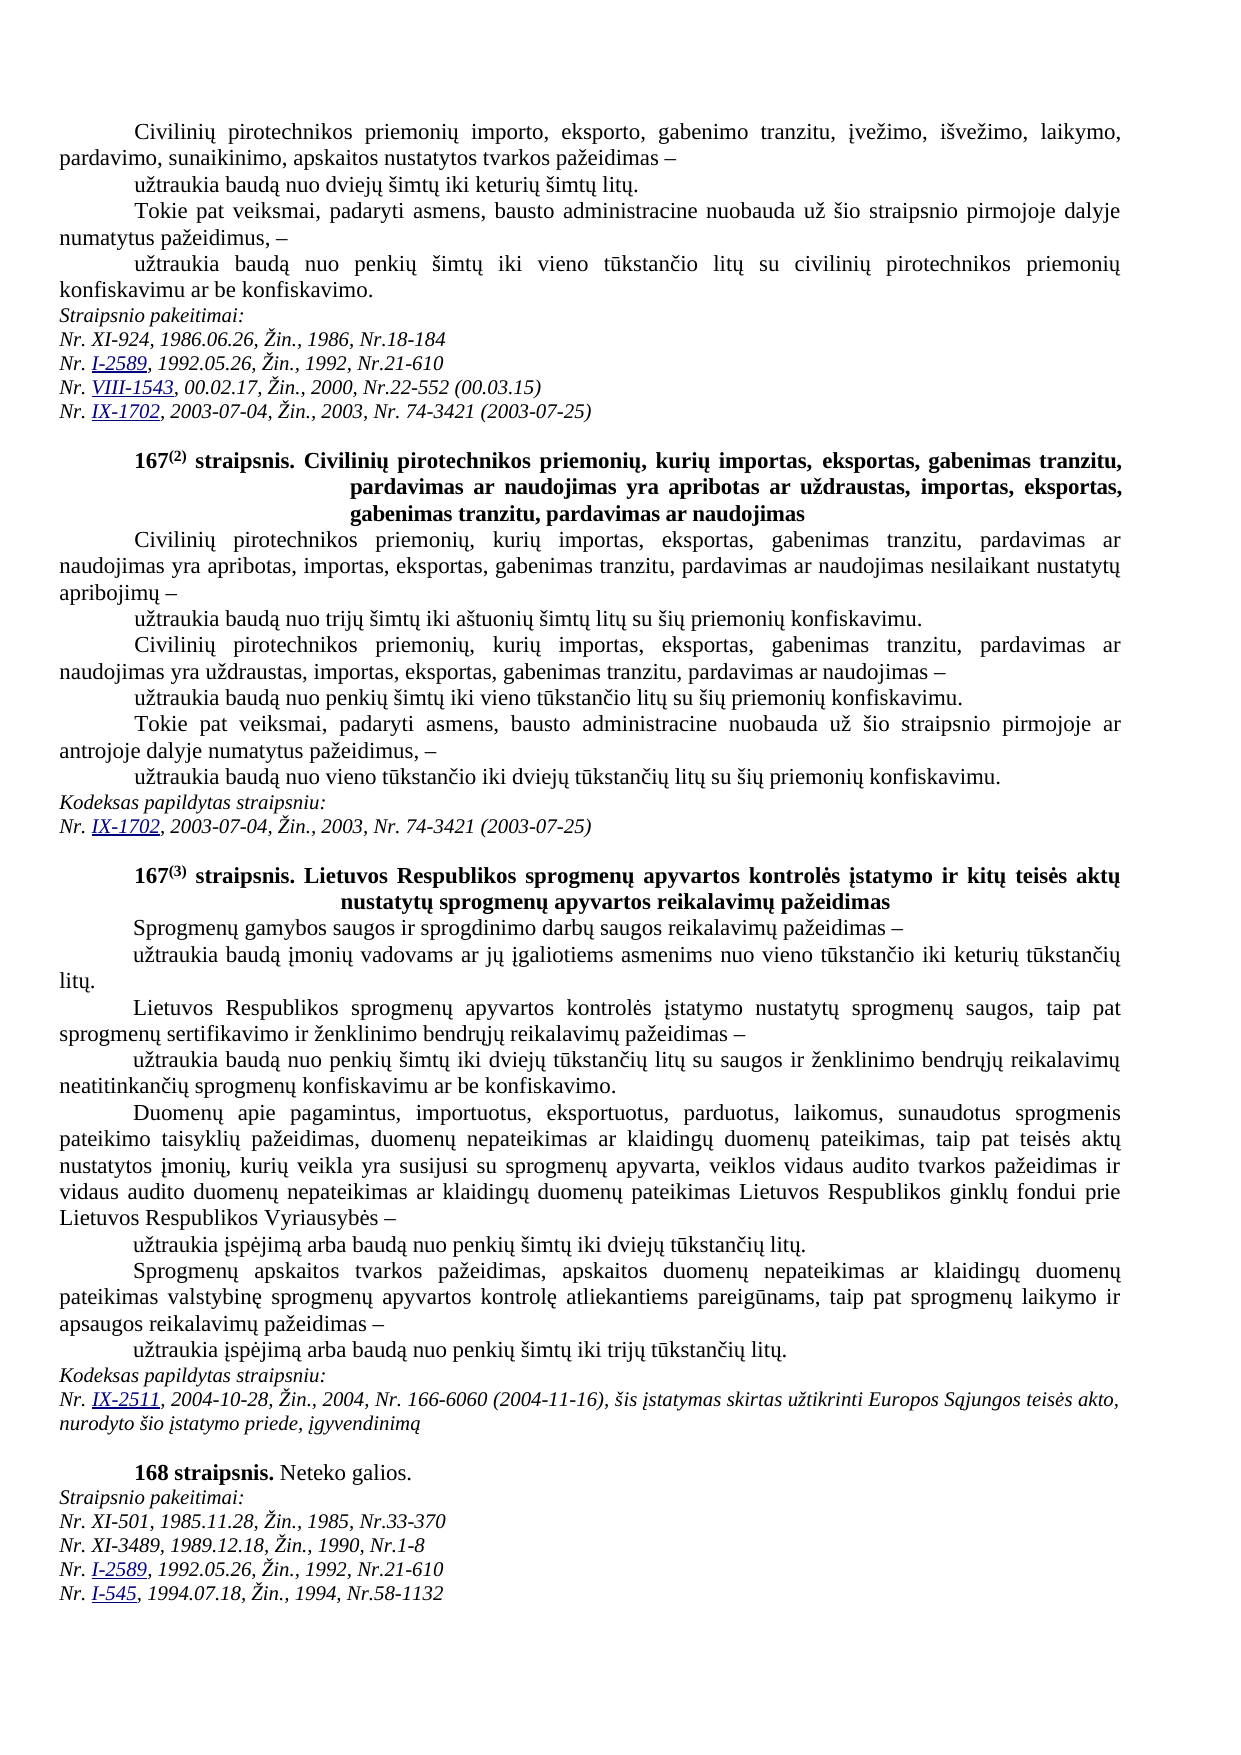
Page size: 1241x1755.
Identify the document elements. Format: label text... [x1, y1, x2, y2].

text Kodeksas papildytas straipsniu: [59, 789, 1122, 814]
text Lietuvos Respublikos sprogmenų apyvartos kontrolės įstatymo nustatytų sprogmenų saugos, taip pat sprogmenų sertifikavimo ir ženklinimo bendrųjų reikalavimų pažeidimas – [59, 993, 1122, 1046]
text Kodeksas papildytas straipsniu: [59, 1362, 1122, 1387]
text Nr. I-545, 1994.07.18, Žin., 1994, Nr.58-1132 [59, 1581, 1122, 1605]
text Nr. I-2589, 1992.05.26, Žin., 1992, Nr.21-610 [59, 351, 1122, 375]
text Tokie pat veiksmai, padaryti asmens, bausto administracine nuobauda už šio straipsnio pirmojoje ar antrojoje dalyje numatytus pažeidimus, – [59, 711, 1122, 763]
text užtraukia baudą įmonių vadovams ar jų įgaliotiems asmenims nuo vieno tūkstančio iki keturių tūkstančių litų. [59, 941, 1122, 993]
text Nr. IX-1702, 2003-07-04, Žin., 2003, Nr. 74-3421 (2003-07-25) [59, 814, 1122, 838]
text užtraukia įspėjimą arba baudą nuo penkių šimtų iki dviejų tūkstančių litų. [59, 1231, 1122, 1257]
text užtraukia baudą nuo penkių šimtų iki vieno tūkstančio litų su civilinių pirotechnikos priemonių konfiskavimu ar be konfiskavimo. [59, 250, 1122, 303]
text 167(2) straipsnis. Civilinių pirotechnikos priemonių, kurių importas, eksportas, gabenimas tranzitu, pardavimas ar naudojimas yra apribotas ar uždraustas, importas, eksportas, gabenimas tranzitu, pardavimas ar naudojimas [134, 447, 1122, 526]
text užtraukia baudą nuo penkių šimtų iki vieno tūkstančio litų su šių priemonių konfiskavimu. [59, 684, 1122, 711]
text Civilinių pirotechnikos priemonių, kurių importas, eksportas, gabenimas tranzitu, pardavimas ar naudojimas yra apribotas, importas, eksportas, gabenimas tranzitu, pardavimas ar naudojimas nesilaikant nustatytų apribojimų – [59, 526, 1122, 605]
text Tokie pat veiksmai, padaryti asmens, bausto administracine nuobauda už šio straipsnio pirmojoje dalyje numatytus pažeidimus, – [59, 197, 1122, 250]
text Duomenų apie pagamintus, importuotus, eksportuotus, parduotus, laikomus, sunaudotus sprogmenis pateikimo taisyklių pažeidimas, duomenų nepateikimas ar klaidingų duomenų pateikimas, taip pat teisės aktų nustatytos įmonių, kurių veikla yra susijusi su sprogmenų apyvarta, veiklos vidaus audito tvarkos pažeidimas ir vidaus audito duomenų nepateikimas ar klaidingų duomenų pateikimas Lietuvos Respublikos ginklų fondui prie Lietuvos Respublikos Vyriausybės – [59, 1099, 1122, 1231]
text Nr. VIII-1543, 00.02.17, Žin., 2000, Nr.22-552 (00.03.15) [59, 375, 1122, 399]
text Nr. I-2589, 1992.05.26, Žin., 1992, Nr.21-610 [59, 1557, 1122, 1581]
text Straipsnio pakeitimai: [59, 1485, 1122, 1509]
text Nr. XI-501, 1985.11.28, Žin., 1985, Nr.33-370 [59, 1509, 1122, 1533]
text Nr. XI-924, 1986.06.26, Žin., 1986, Nr.18-184 [59, 327, 1122, 351]
text Civilinių pirotechnikos priemonių importo, eksporto, gabenimo tranzitu, įvežimo, išvežimo, laikymo, pardavimo, sunaikinimo, apskaitos nustatytos tvarkos pažeidimas – [59, 118, 1122, 171]
text Sprogmenų apskaitos tvarkos pažeidimas, apskaitos duomenų nepateikimas ar klaidingų duomenų pateikimas valstybinę sprogmenų apyvartos kontrolę atliekantiems pareigūnams, taip pat sprogmenų laikymo ir apsaugos reikalavimų pažeidimas – [59, 1257, 1122, 1336]
text Nr. IX-1702, 2003-07-04, Žin., 2003, Nr. 74-3421 (2003-07-25) [59, 399, 1122, 423]
text Nr. IX-2511, 2004-10-28, Žin., 2004, Nr. 166-6060 (2004-11-16), šis įstatymas skirtas užtikrinti Europos Sąjungos teisės akto, nurodyto šio įstatymo priede, įgyvendinimą [59, 1387, 1122, 1435]
text Nr. XI-3489, 1989.12.18, Žin., 1990, Nr.1-8 [59, 1533, 1122, 1557]
text 167(3) straipsnis. Lietuvos Respublikos sprogmenų apyvartos kontrolės įstatymo ir kitų teisės aktų nustatytų sprogmenų apyvartos reikalavimų pažeidimas [134, 862, 1122, 914]
text užtraukia įspėjimą arba baudą nuo penkių šimtų iki trijų tūkstančių litų. [59, 1336, 1122, 1362]
text 168 straipsnis. Neteko galios. [59, 1459, 1122, 1485]
text Straipsnio pakeitimai: [59, 303, 1122, 327]
text užtraukia baudą nuo trijų šimtų iki aštuonių šimtų litų su šių priemonių konfiskavimu. [59, 605, 1122, 631]
text užtraukia baudą nuo vieno tūkstančio iki dviejų tūkstančių litų su šių priemonių konfiskavimu. [59, 763, 1122, 789]
text Civilinių pirotechnikos priemonių, kurių importas, eksportas, gabenimas tranzitu, pardavimas ar naudojimas yra uždraustas, importas, eksportas, gabenimas tranzitu, pardavimas ar naudojimas – [59, 631, 1122, 684]
text užtraukia baudą nuo dviejų šimtų iki keturių šimtų litų. [59, 171, 1122, 197]
text Sprogmenų gamybos saugos ir sprogdinimo darbų saugos reikalavimų pažeidimas – [59, 914, 1122, 941]
text užtraukia baudą nuo penkių šimtų iki dviejų tūkstančių litų su saugos ir ženklinimo bendrųjų reikalavimų neatitinkančių sprogmenų konfiskavimu ar be konfiskavimo. [59, 1046, 1122, 1099]
